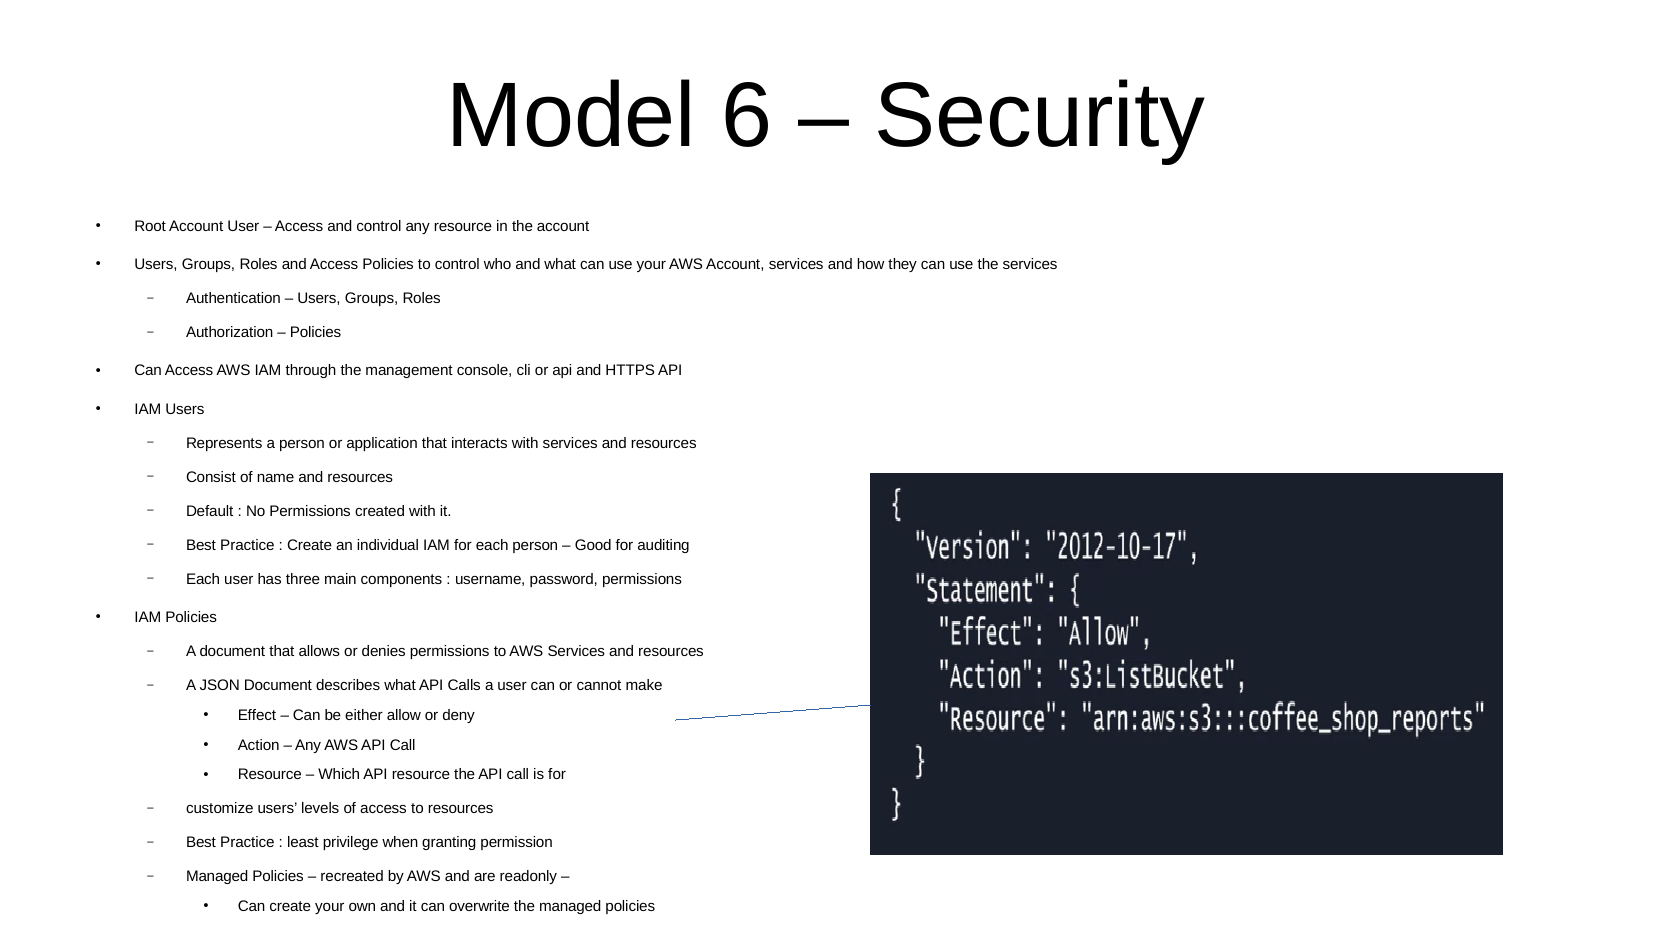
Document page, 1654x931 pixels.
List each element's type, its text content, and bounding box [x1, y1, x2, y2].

picture [870, 473, 1503, 856]
title Model 6 – Security [82, 37, 1571, 193]
list Root Account User – Access and control any resource in the account Users, Groups, Roles and Access Policies to control who and what can use your AWS Account, services and how they can use the services Authentication – Users, Groups, Roles Authorization – Policies Can Access AWS IAM through the management console, cli or api and HTTPS API IAM Users Represents a person or application that interacts with services and resources Consist of name and resources Default : No Permissions created with it. Best Practice : Create an individual IAM for each person – Good for auditing Each user has three main components : username, password, permissions IAM Policies A document that allows or denies permissions to AWS Services and resources A JSON Document describes what API Calls a user can or cannot make Effect – Can be either allow or deny Action – Any AWS API Call Resource – Which API resource the API call is for customize users’ levels of access to resources Best Practice : least privilege when granting permission Managed Policies – recreated by AWS and are readonly – Can create your own and it can overwrite the managed policies [82, 217, 1606, 916]
